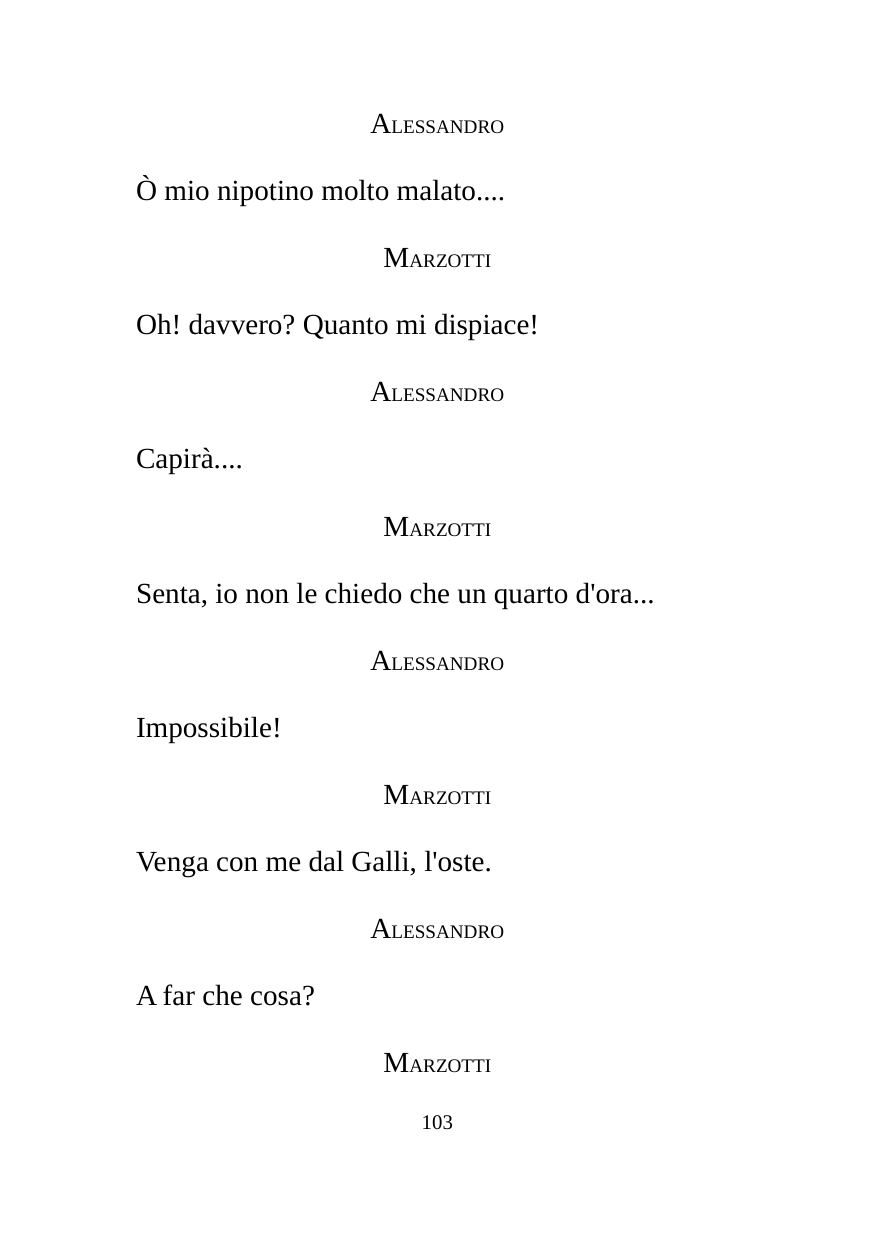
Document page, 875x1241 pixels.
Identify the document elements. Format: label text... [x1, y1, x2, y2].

text Venga con me dal Galli, l'oste. [106, 844, 768, 878]
text Alessandro [106, 911, 768, 945]
text Marzotti [106, 509, 768, 542]
text Alessandro [106, 106, 768, 140]
text Marzotti [106, 777, 768, 811]
text Alessandro [106, 374, 768, 408]
text Marzotti [106, 240, 768, 274]
text Alessandro [106, 643, 768, 676]
text Senta, io non le chiedo che un quarto d'ora... [106, 576, 768, 609]
text A far che cosa? [106, 978, 768, 1012]
text Ò mio nipotino molto malato.... [106, 173, 768, 207]
text Marzotti [106, 1045, 768, 1079]
text Capirà.... [106, 442, 768, 475]
text Oh! davvero? Quanto mi dispiace! [106, 307, 768, 341]
text Impossibile! [106, 710, 768, 743]
